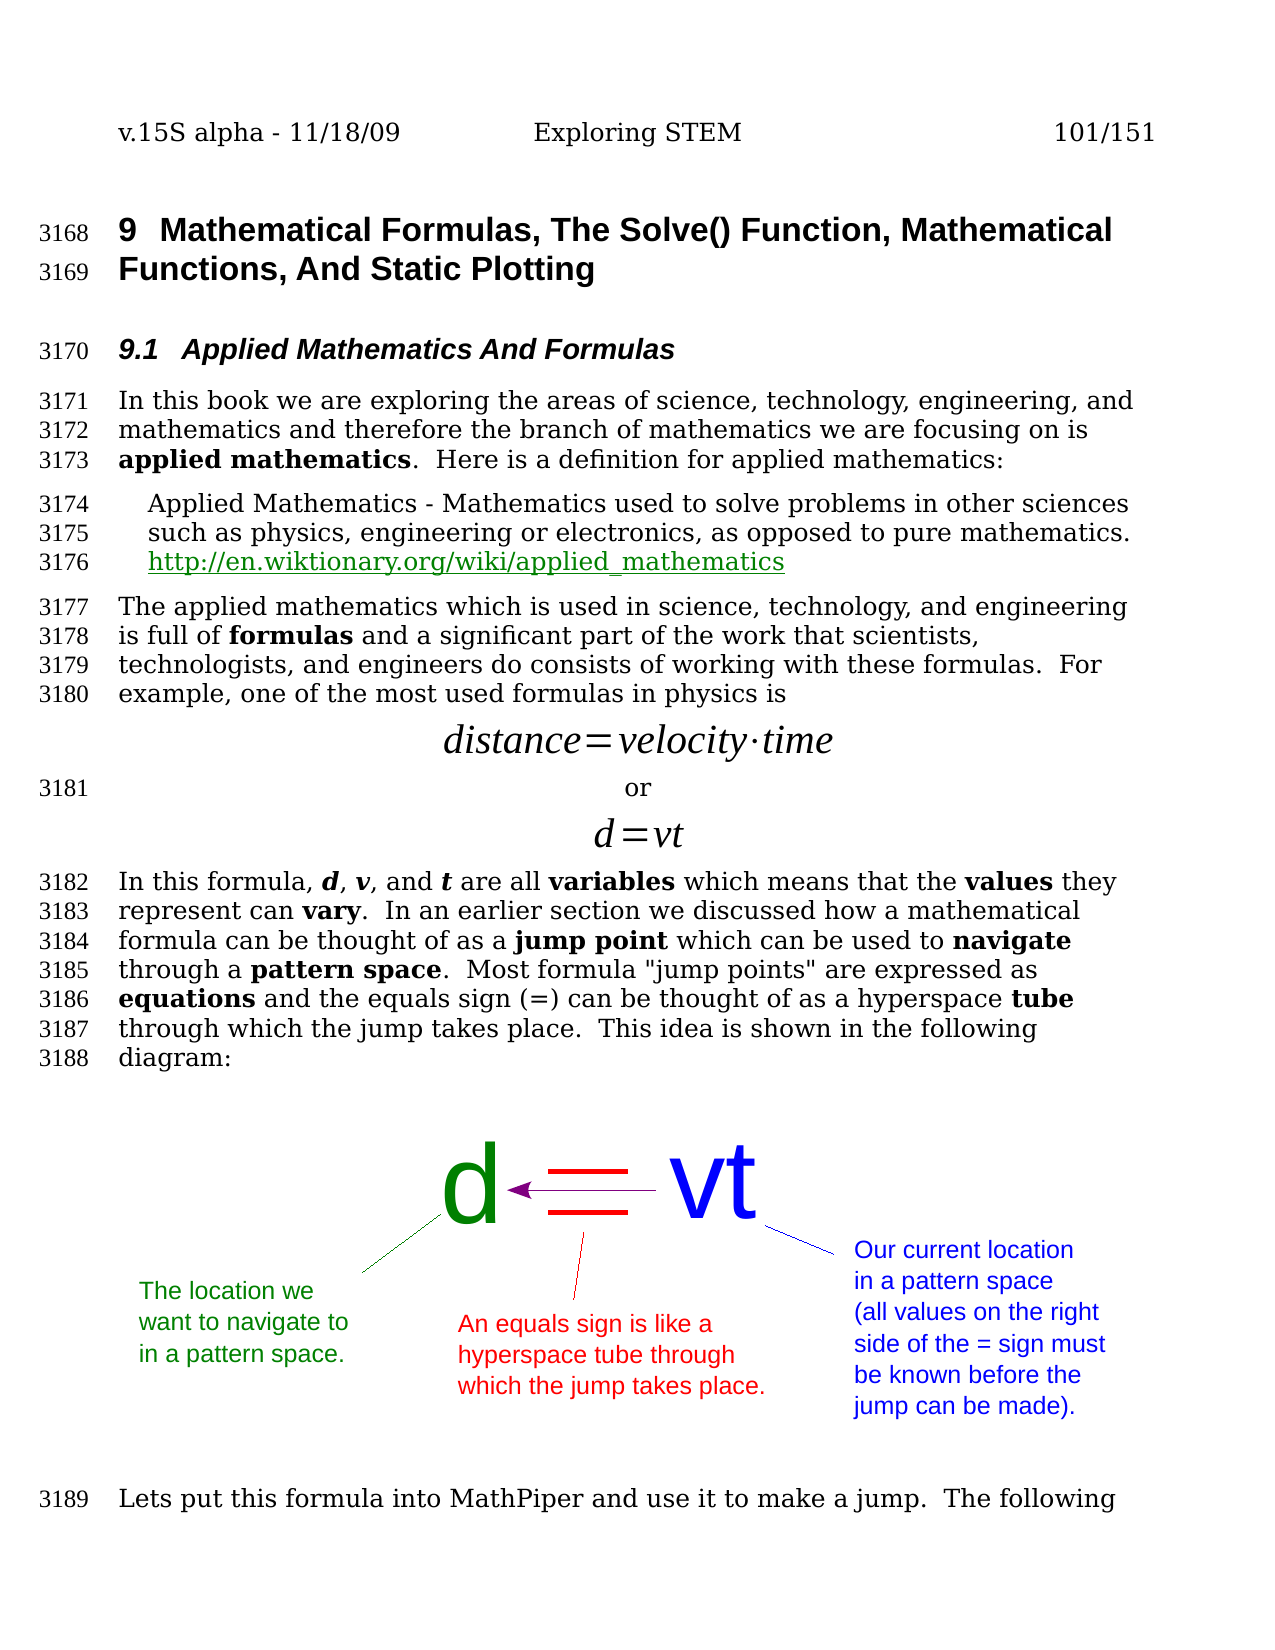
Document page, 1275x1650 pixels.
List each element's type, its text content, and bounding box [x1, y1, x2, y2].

text Lets put this formula into MathPiper and use it to make a jump. The following [118, 1484, 1157, 1513]
text or [118, 773, 1157, 802]
text Applied Mathematics - Mathematics used to solve problems in other sciences such as physics, engineering or electronics, as opposed to pure mathematics. http://en.wiktionary.org/wiki/applied_mathematics [148, 489, 1157, 577]
subtitle Applied Mathematics And Formulas [118, 332, 1157, 366]
text In this book we are exploring the areas of science, technology, engineering, and mathematics and therefore the branch of mathematics we are focusing on is applied mathematics. Here is a definition for applied mathematics: [118, 387, 1157, 474]
subtitle Mathematical Formulas, The Solve() Function, Mathematical Functions, And Static Plotting [118, 210, 1157, 287]
text The applied mathematics which is used in science, technology, and engineering is full of formulas and a significant part of the work that scientists, technologists, and engineers do consists of working with these formulas. For example, one of the most used formulas in physics is [118, 592, 1157, 709]
text In this formula, d, v, and t are all variables which means that the values they represent can vary. In an earlier section we discussed how a mathematical formula can be thought of as a jump point which can be used to navigate through a pattern space. Most formula "jump points" are expressed as equations and the equals sign (=) can be thought of as a hyperspace tube through which the jump takes place. This idea is shown in the following diagram: [118, 867, 1157, 1072]
